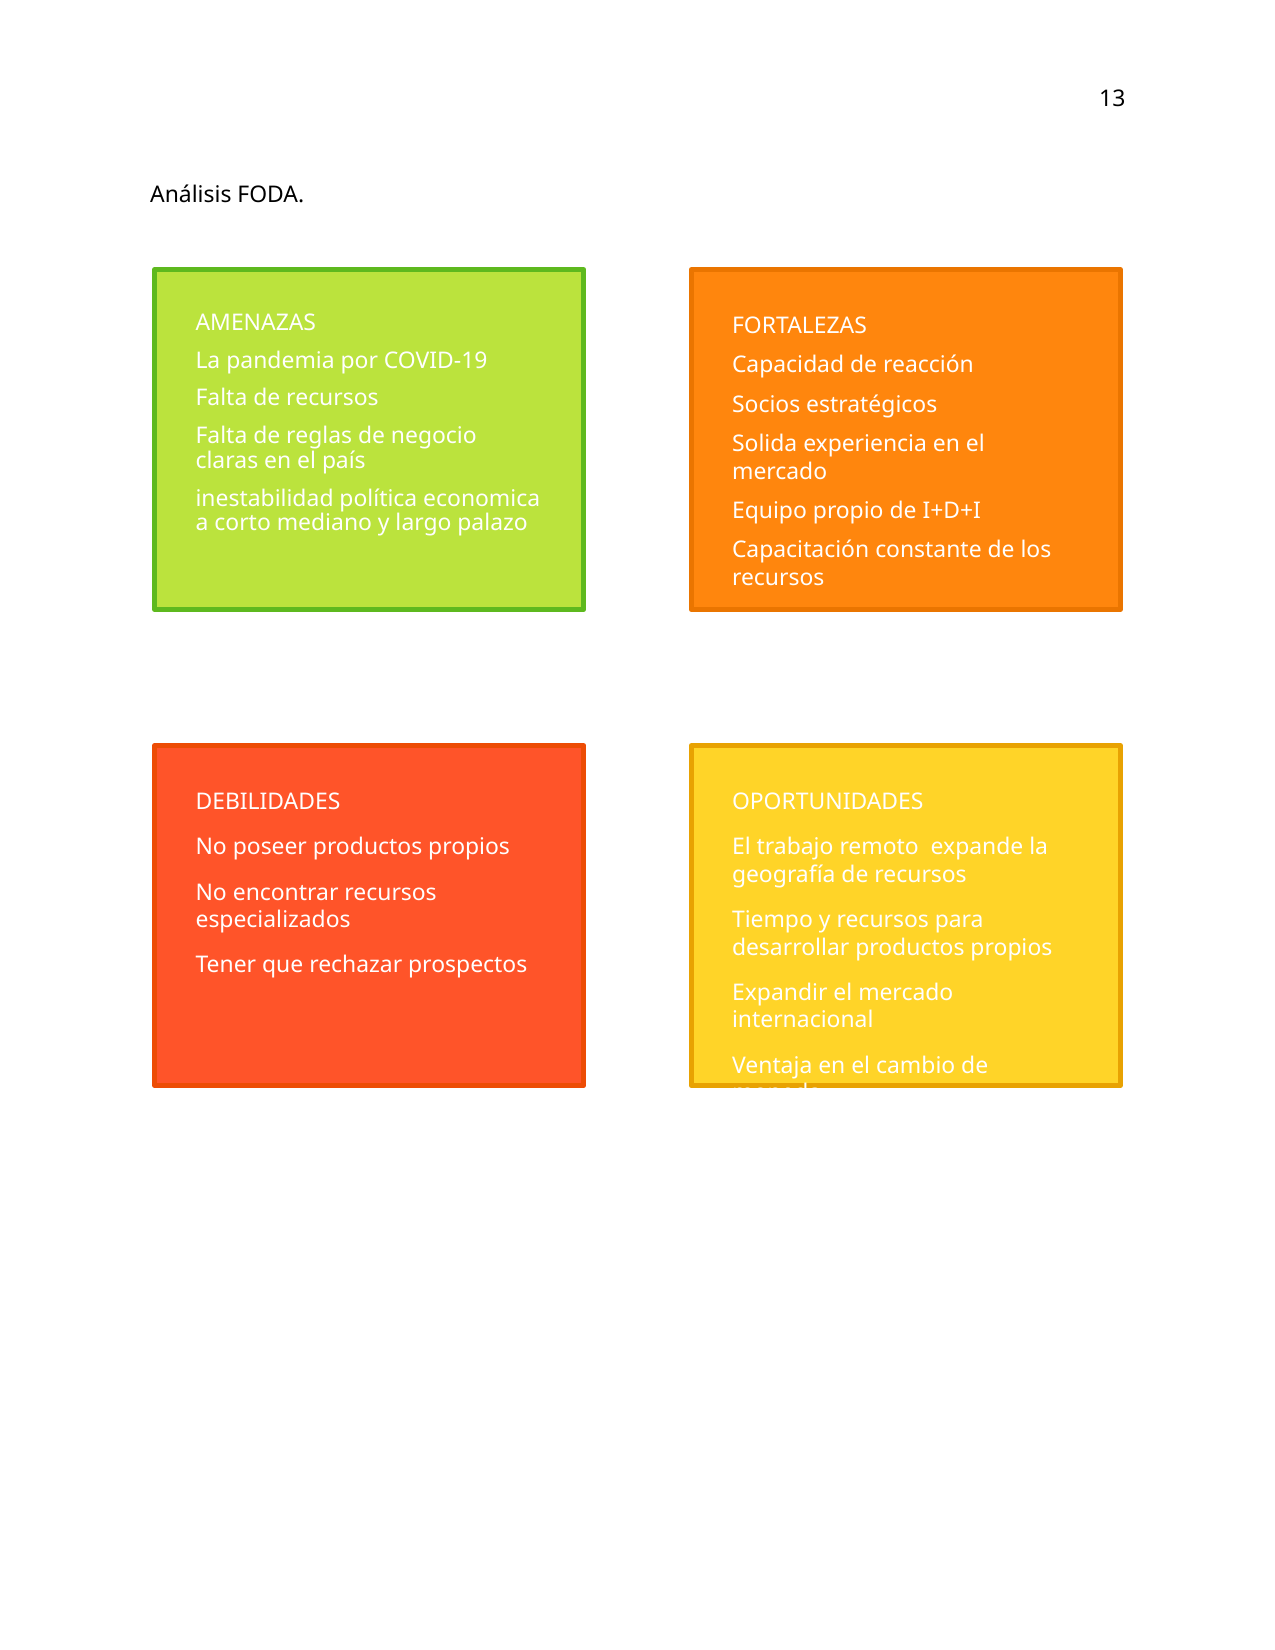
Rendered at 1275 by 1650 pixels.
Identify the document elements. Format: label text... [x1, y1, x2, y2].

subtitle Análisis FODA. [150, 177, 1125, 209]
